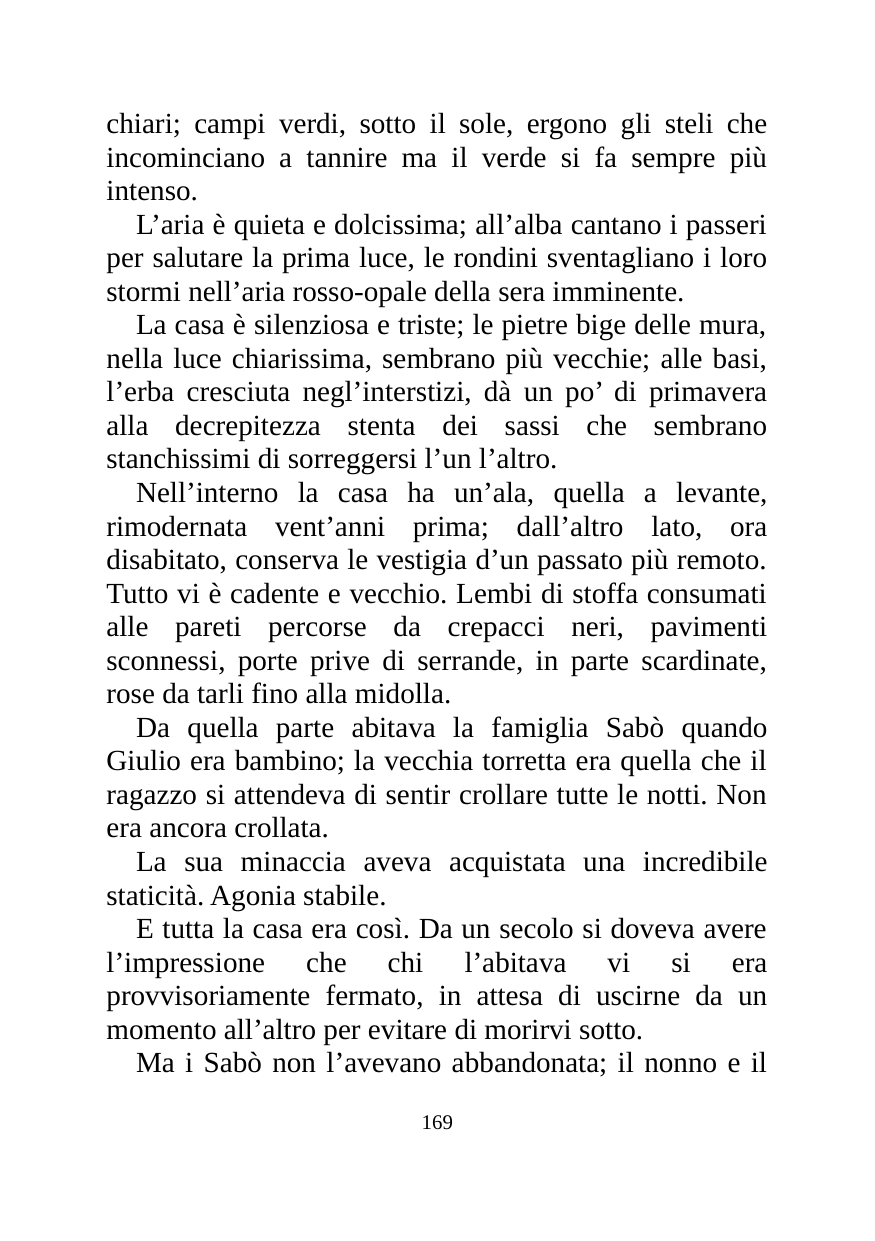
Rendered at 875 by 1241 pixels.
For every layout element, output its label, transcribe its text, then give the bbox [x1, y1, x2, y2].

text Da quella parte abitava la famiglia Sabò quando Giulio era bambino; la vecchia torretta era quella che il ragazzo si attendeva di sentir crollare tutte le notti. Non era ancora crollata. [106, 710, 768, 844]
text La casa è silenziosa e triste; le pietre bige delle mura, nella luce chiarissima, sembrano più vecchie; alle basi, l’erba cresciuta negl’interstizi, dà un po’ di primavera alla decrepitezza stenta dei sassi che sembrano stanchissimi di sorreggersi l’un l’altro. [106, 307, 768, 475]
text chiari; campi verdi, sotto il sole, ergono gli steli che incominciano a tannire ma il verde si fa sempre più intenso. [106, 106, 768, 207]
text Ma i Sabò non l’avevano abbandonata; il nonno e il [106, 1045, 768, 1079]
text Nell’interno la casa ha un’ala, quella a levante, rimodernata vent’anni prima; dall’altro lato, ora disabitato, conserva le vestigia d’un passato più remoto. Tutto vi è cadente e vecchio. Lembi di stoffa consumati alle pareti percorse da crepacci neri, pavimenti sconnessi, porte prive di serrande, in parte scardinate, rose da tarli fino alla midolla. [106, 475, 768, 710]
text E tutta la casa era così. Da un secolo si doveva avere l’impressione che chi l’abitava vi si era provvisoriamente fermato, in attesa di uscirne da un momento all’altro per evitare di morirvi sotto. [106, 911, 768, 1045]
text La sua minaccia aveva acquistata una incredibile staticità. Agonia stabile. [106, 844, 768, 911]
text L’aria è quieta e dolcissima; all’alba cantano i passeri per salutare la prima luce, le rondini sventagliano i loro stormi nell’aria rosso-opale della sera imminente. [106, 207, 768, 307]
